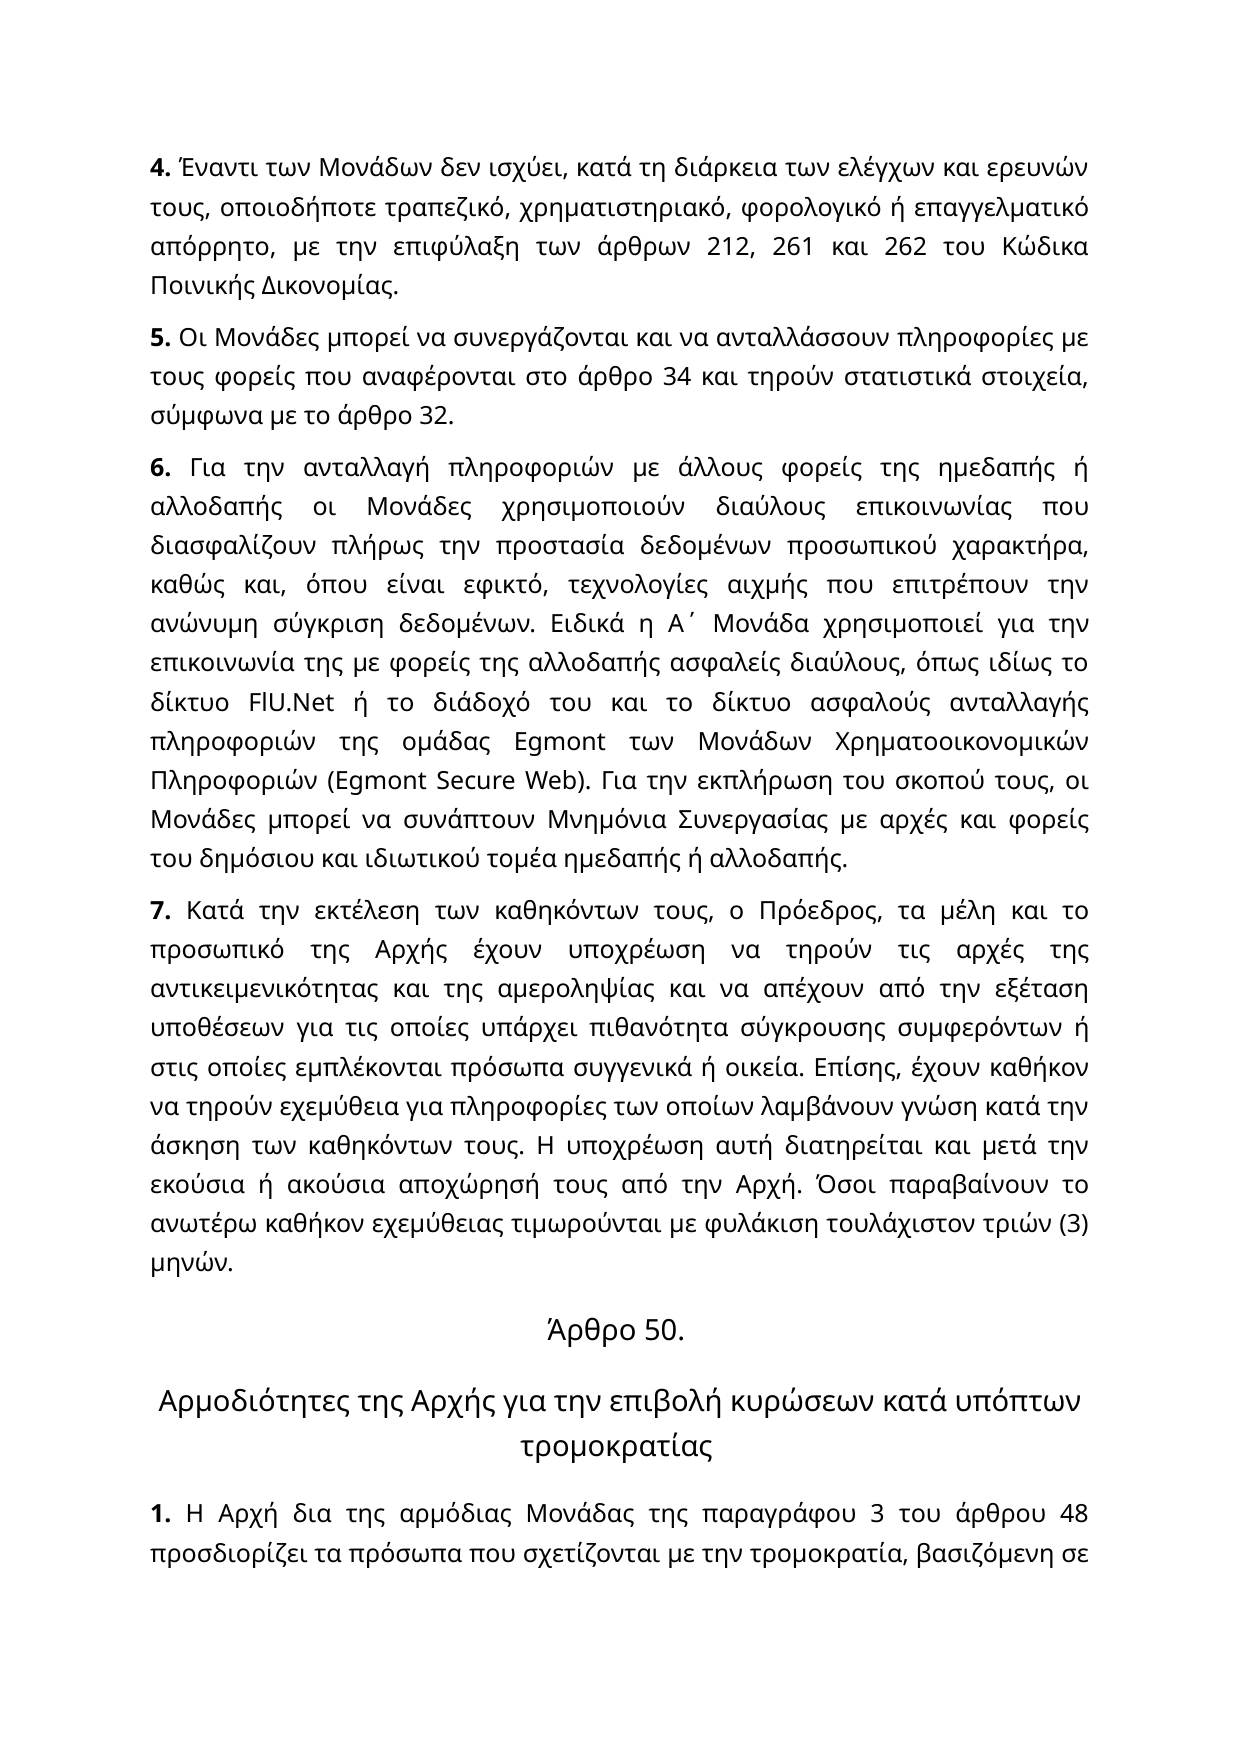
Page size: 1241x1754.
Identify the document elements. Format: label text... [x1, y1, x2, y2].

text 7. Κατά την εκτέλεση των καθηκόντων τους, ο Πρόεδρος, τα μέλη και το προσωπικό της Αρχής έχουν υποχρέωση να τηρούν τις αρχές της αντικειμενικότητας και της αμεροληψίας και να απέχουν από την εξέταση υποθέσεων για τις οποίες υπάρχει πιθανότητα σύγκρουσης συμφερόντων ή στις οποίες εμπλέκονται πρόσωπα συγγενικά ή οικεία. Επίσης, έχουν καθήκον να τηρούν εχεμύθεια για πληροφορίες των οποίων λαμβάνουν γνώση κατά την άσκηση των καθηκόντων τους. Η υποχρέωση αυτή διατηρείται και μετά την εκούσια ή ακούσια αποχώρησή τους από την Αρχή. Όσοι παραβαίνουν το ανωτέρω καθήκον εχεμύθειας τιμωρούνται με φυλάκιση τουλάχιστον τριών (3) μηνών. [150, 892, 1090, 1279]
subtitle Αρμοδιότητες της Αρχής για την επιβολή κυρώσεων κατά υπόπτων τρομοκρατίας [150, 1380, 1090, 1465]
subtitle Άρθρο 50. [150, 1309, 1090, 1349]
text 5. Οι Μονάδες μπορεί να συνεργάζονται και να ανταλλάσσουν πληροφορίες με τους φορείς που αναφέρονται στο άρθρο 34 και τηρούν στατιστικά στοιχεία, σύμφωνα με το άρθρο 32. [150, 319, 1090, 432]
text 1. Η Αρχή δια της αρμόδιας Μονάδας της παραγράφου 3 του άρθρου 48 προσδιορίζει τα πρόσωπα που σχετίζονται με την τρομοκρατία, βασιζόμενη σε [150, 1496, 1090, 1569]
text 4. Έναντι των Μονάδων δεν ισχύει, κατά τη διάρκεια των ελέγχων και ερευνών τους, οποιοδήποτε τραπεζικό, χρηματιστηριακό, φορολογικό ή επαγγελματικό απόρρητο, με την επιφύλαξη των άρθρων 212, 261 και 262 του Κώδικα Ποινικής Δικονομίας. [150, 150, 1090, 302]
text 6. Για την ανταλλαγή πληροφοριών με άλλους φορείς της ημεδαπής ή αλλοδαπής οι Μονάδες χρησιμοποιούν διαύλους επικοινωνίας που διασφαλίζουν πλήρως την προστασία δεδομένων προσωπικού χαρακτήρα, καθώς και, όπου είναι εφικτό, τεχνολογίες αιχμής που επιτρέπουν την ανώνυμη σύγκριση δεδομένων. Ειδικά η Α΄ Μονάδα χρησιμοποιεί για την επικοινωνία της με φορείς της αλλοδαπής ασφαλείς διαύλους, όπως ιδίως το δίκτυο FlU.Net ή το διάδοχό του και το δίκτυο ασφαλούς ανταλλαγής πληροφοριών της ομάδας Egmont των Μονάδων Χρηματοοικονομικών Πληροφοριών (Egmont Secure Web). Για την εκπλήρωση του σκοπού τους, οι Μονάδες μπορεί να συνάπτουν Μνημόνια Συνεργασίας με αρχές και φορείς του δημόσιου και ιδιωτικού τομέα ημεδαπής ή αλλοδαπής. [150, 449, 1090, 875]
